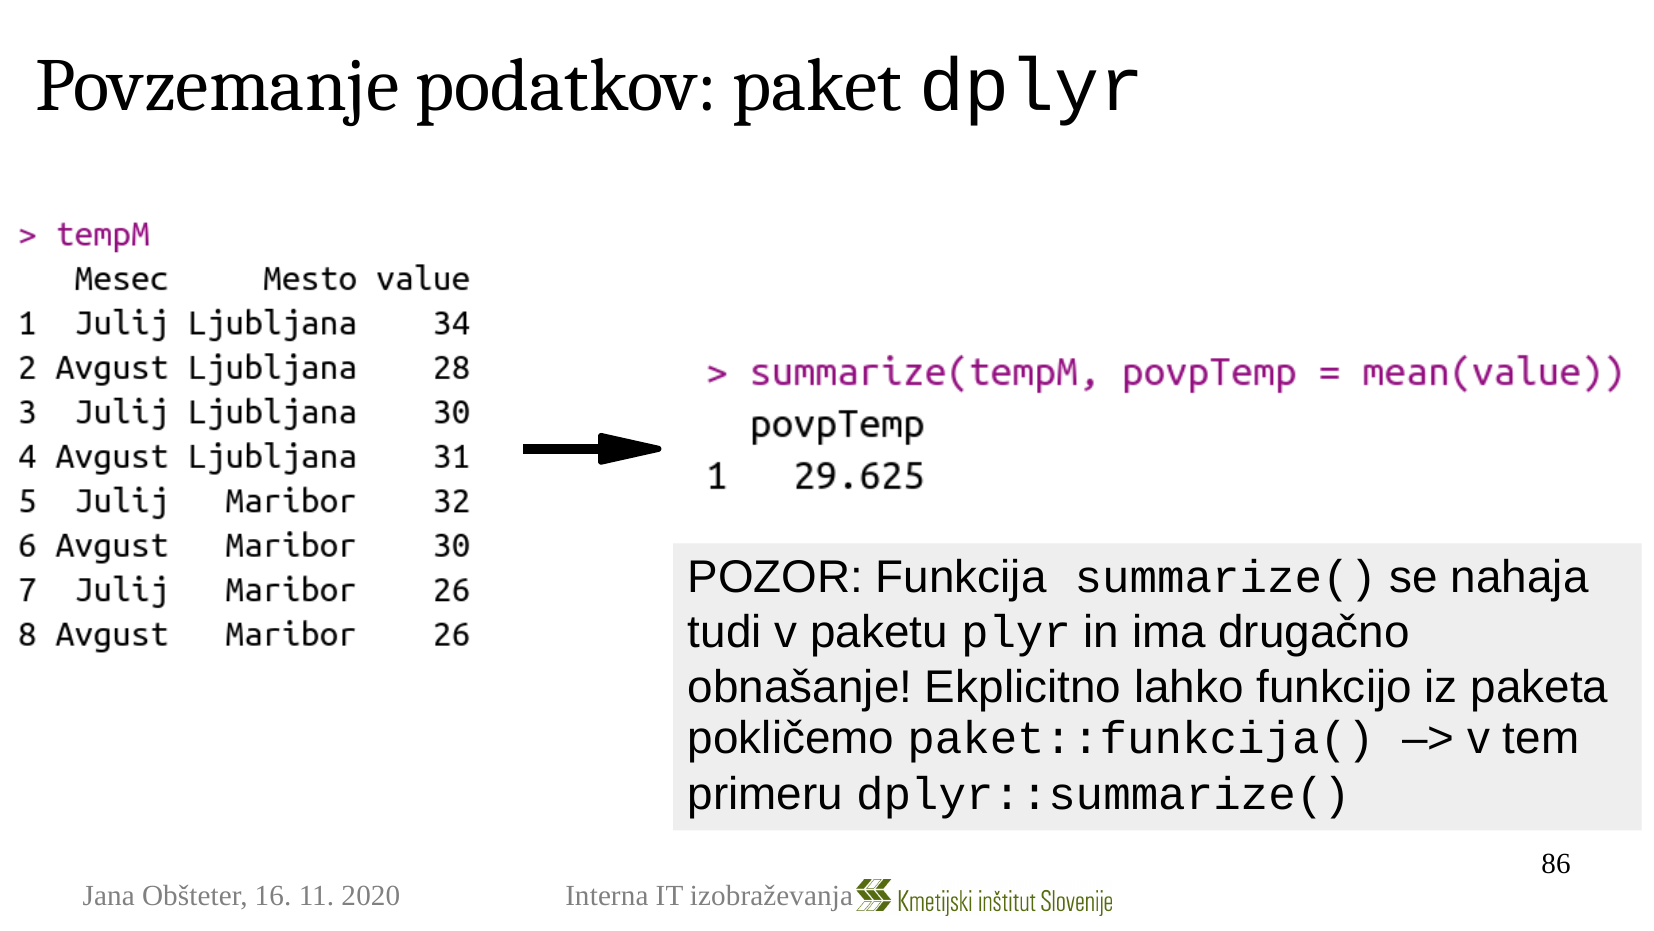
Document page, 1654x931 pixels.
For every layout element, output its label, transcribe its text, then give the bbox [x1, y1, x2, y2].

picture [689, 346, 1630, 497]
picture [14, 212, 480, 662]
picture [856, 879, 1112, 916]
title Povzemanje podatkov: paket dplyr [35, 21, 1524, 154]
list [82, 165, 1642, 827]
text_box POZOR: Funkcija summarize() se nahaja tudi v paketu plyr in ima drugačno obnašanje! Ekplicitno lahko funkcijo iz paketa pokličemo paket::funkcija() –> v tem primeru dplyr::summarize() [673, 543, 1642, 831]
